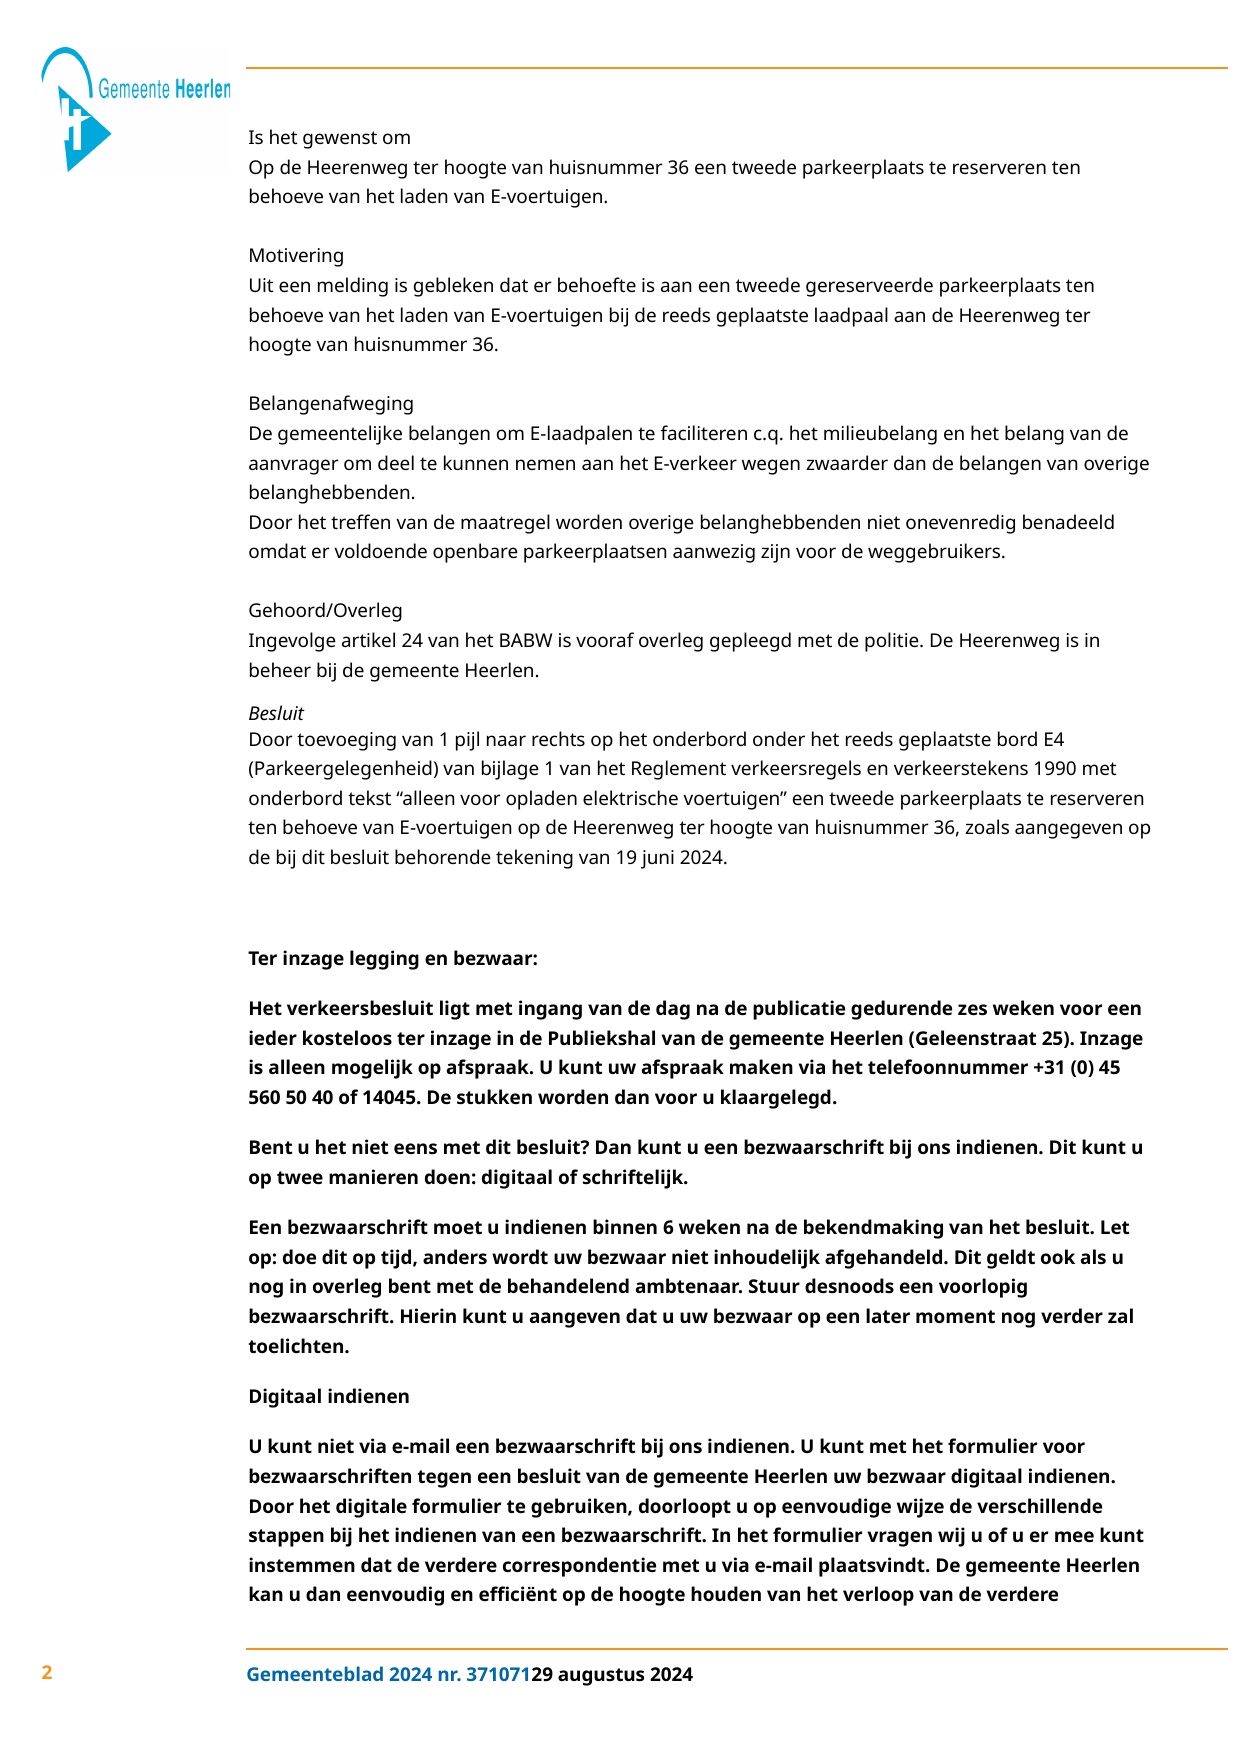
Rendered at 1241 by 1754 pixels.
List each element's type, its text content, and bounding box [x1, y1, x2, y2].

text Motivering [248, 243, 1152, 268]
text Ter inzage legging en bezwaar: [248, 945, 1152, 971]
text Is het gewenst om [248, 124, 1152, 150]
text U kunt niet via e-mail een bezwaarschrift bij ons indienen. U kunt met het formulier voor bezwaarschriften tegen een besluit van de gemeente Heerlen uw bezwaar digitaal indienen. Door het digitale formulier te gebruiken, doorloopt u op eenvoudige wijze de verschillende stappen bij het indienen van een bezwaarschrift. In het formulier vragen wij u of u er mee kunt instemmen dat de verdere correspondentie met u via e-mail plaatsvindt. De gemeente Heerlen kan u dan eenvoudig en efficiënt op de hoogte houden van het verloop van de verdere [248, 1434, 1152, 1607]
picture [41, 47, 59, 70]
text Gehoord/Overleg [248, 598, 1152, 623]
text Belangenafweging [248, 391, 1152, 416]
text Op de Heerenweg ter hoogte van huisnummer 36 een tweede parkeerplaats te reserveren ten behoeve van het laden van E-voertuigen. [248, 154, 1152, 209]
text Digitaal indienen [248, 1383, 1152, 1409]
text Bent u het niet eens met dit besluit? Dan kunt u een bezwaarschrift bij ons indienen. Dit kunt u op twee manieren doen: digitaal of schriftelijk. [248, 1134, 1152, 1190]
text Het verkeersbesluit ligt met ingang van de dag na de publicatie gedurende zes weken voor een ieder kosteloos ter inzage in de Publiekshal van de gemeente Heerlen (Geleenstraat 25). Inzage is alleen mogelijk op afspraak. U kunt uw afspraak maken via het telefoonnummer +31 (0) 45 560 50 40 of 14045. De stukken worden dan voor u klaargelegd. [248, 995, 1152, 1110]
text Een bezwaarschrift moet u indienen binnen 6 weken na de bekendmaking van het besluit. Let op: doe dit op tijd, anders wordt uw bezwaar niet inhoudelijk afgehandeld. Dit geldt ook als u nog in overleg bent met de behandelend ambtenaar. Stuur desnoods een voorlopig bezwaarschrift. Hierin kunt u aangeven dat u uw bezwaar op een later moment nog verder zal toelichten. [248, 1214, 1152, 1358]
text Door toevoeging van 1 pijl naar rechts op het onderbord onder het reeds geplaatste bord E4 (Parkeergelegenheid) van bijlage 1 van het Reglement verkeersregels en verkeerstekens 1990 met onderbord tekst “alleen voor opladen elektrische voertuigen” een tweede parkeerplaats te reserveren ten behoeve van E-voertuigen op de Heerenweg ter hoogte van huisnummer 36, zoals aangegeven op de bij dit besluit behorende tekening van 19 juni 2024. [248, 726, 1152, 870]
text Besluit [248, 700, 1152, 726]
picture [41, 47, 231, 172]
text Door het treffen van de maatregel worden overige belanghebbenden niet onevenredig benadeeld omdat er voldoende openbare parkeerplaatsen aanwezig zijn voor de weggebruikers. [248, 509, 1152, 564]
text Uit een melding is gebleken dat er behoefte is aan een tweede gereserveerde parkeerplaats ten behoeve van het laden van E-voertuigen bij de reeds geplaatste laadpaal aan de Heerenweg ter hoogte van huisnummer 36. [248, 272, 1152, 357]
text De gemeentelijke belangen om E-laadpalen te faciliteren c.q. het milieubelang en het belang van de aanvrager om deel te kunnen nemen aan het E-verkeer wegen zwaarder dan de belangen van overige belanghebbenden. [248, 420, 1152, 505]
text Ingevolge artikel 24 van het BABW is vooraf overleg gepleegd met de politie. De Heerenweg is in beheer bij de gemeente Heerlen. [248, 627, 1152, 683]
